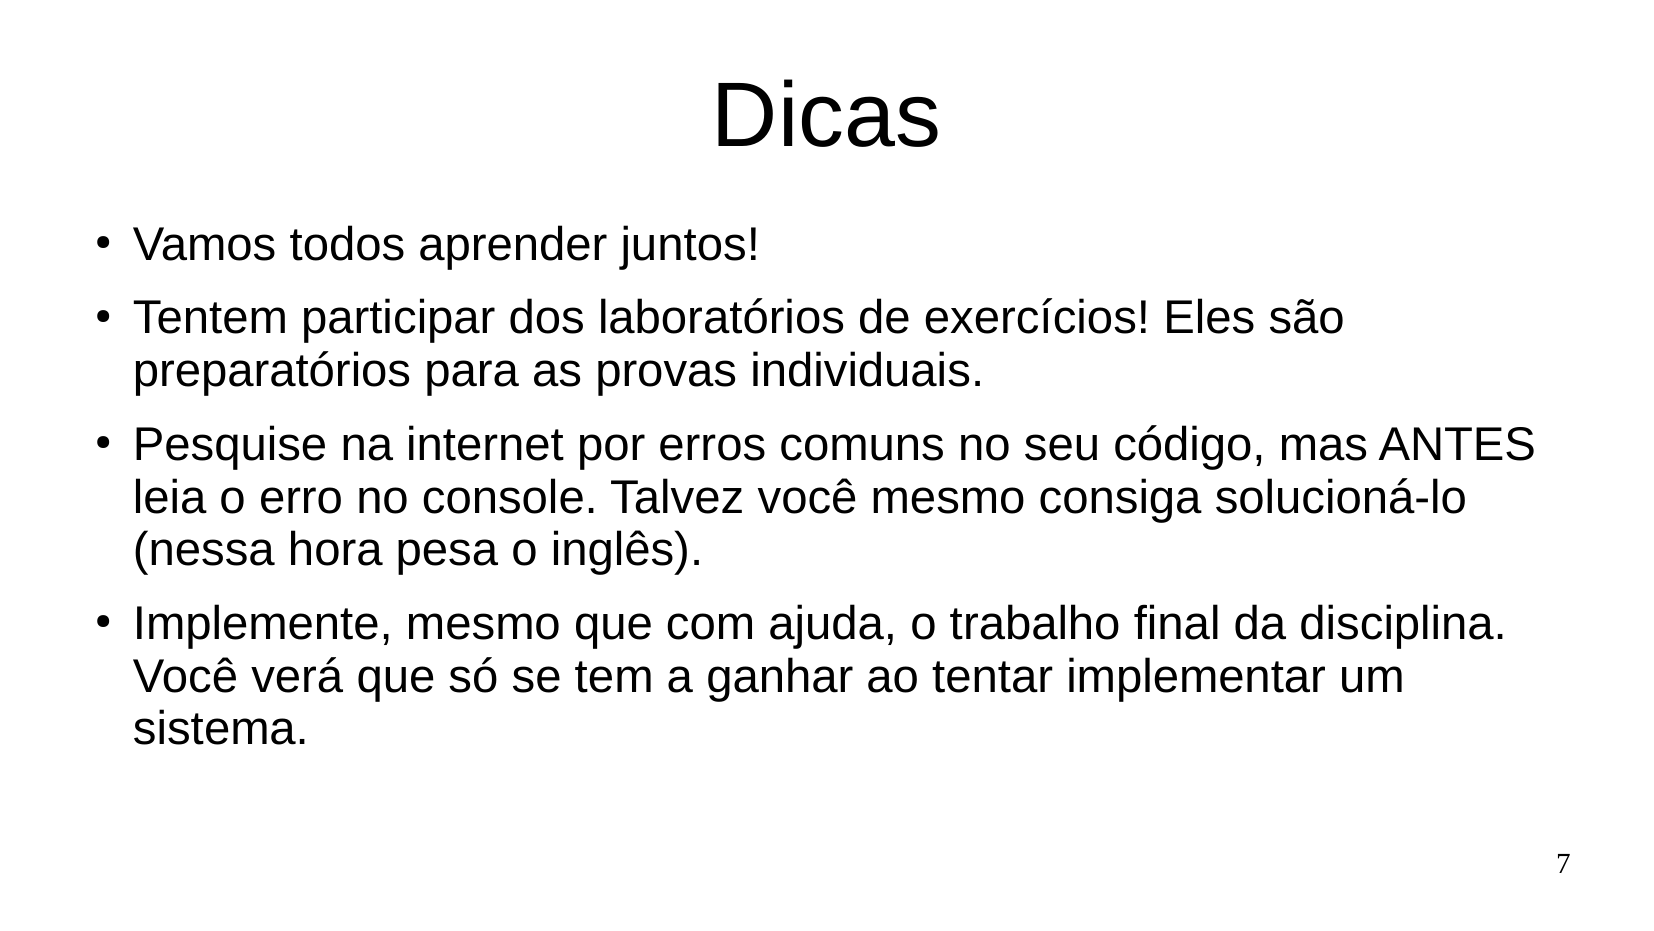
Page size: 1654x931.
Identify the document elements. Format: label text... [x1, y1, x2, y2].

title Dicas [82, 37, 1571, 193]
list Vamos todos aprender juntos! Tentem participar dos laboratórios de exercícios! Eles são preparatórios para as provas individuais. Pesquise na internet por erros comuns no seu código, mas ANTES leia o erro no console. Talvez você mesmo consiga solucioná-lo (nessa hora pesa o inglês). Implemente, mesmo que com ajuda, o trabalho final da disciplina. Você verá que só se tem a ganhar ao tentar implementar um sistema. [82, 217, 1571, 758]
